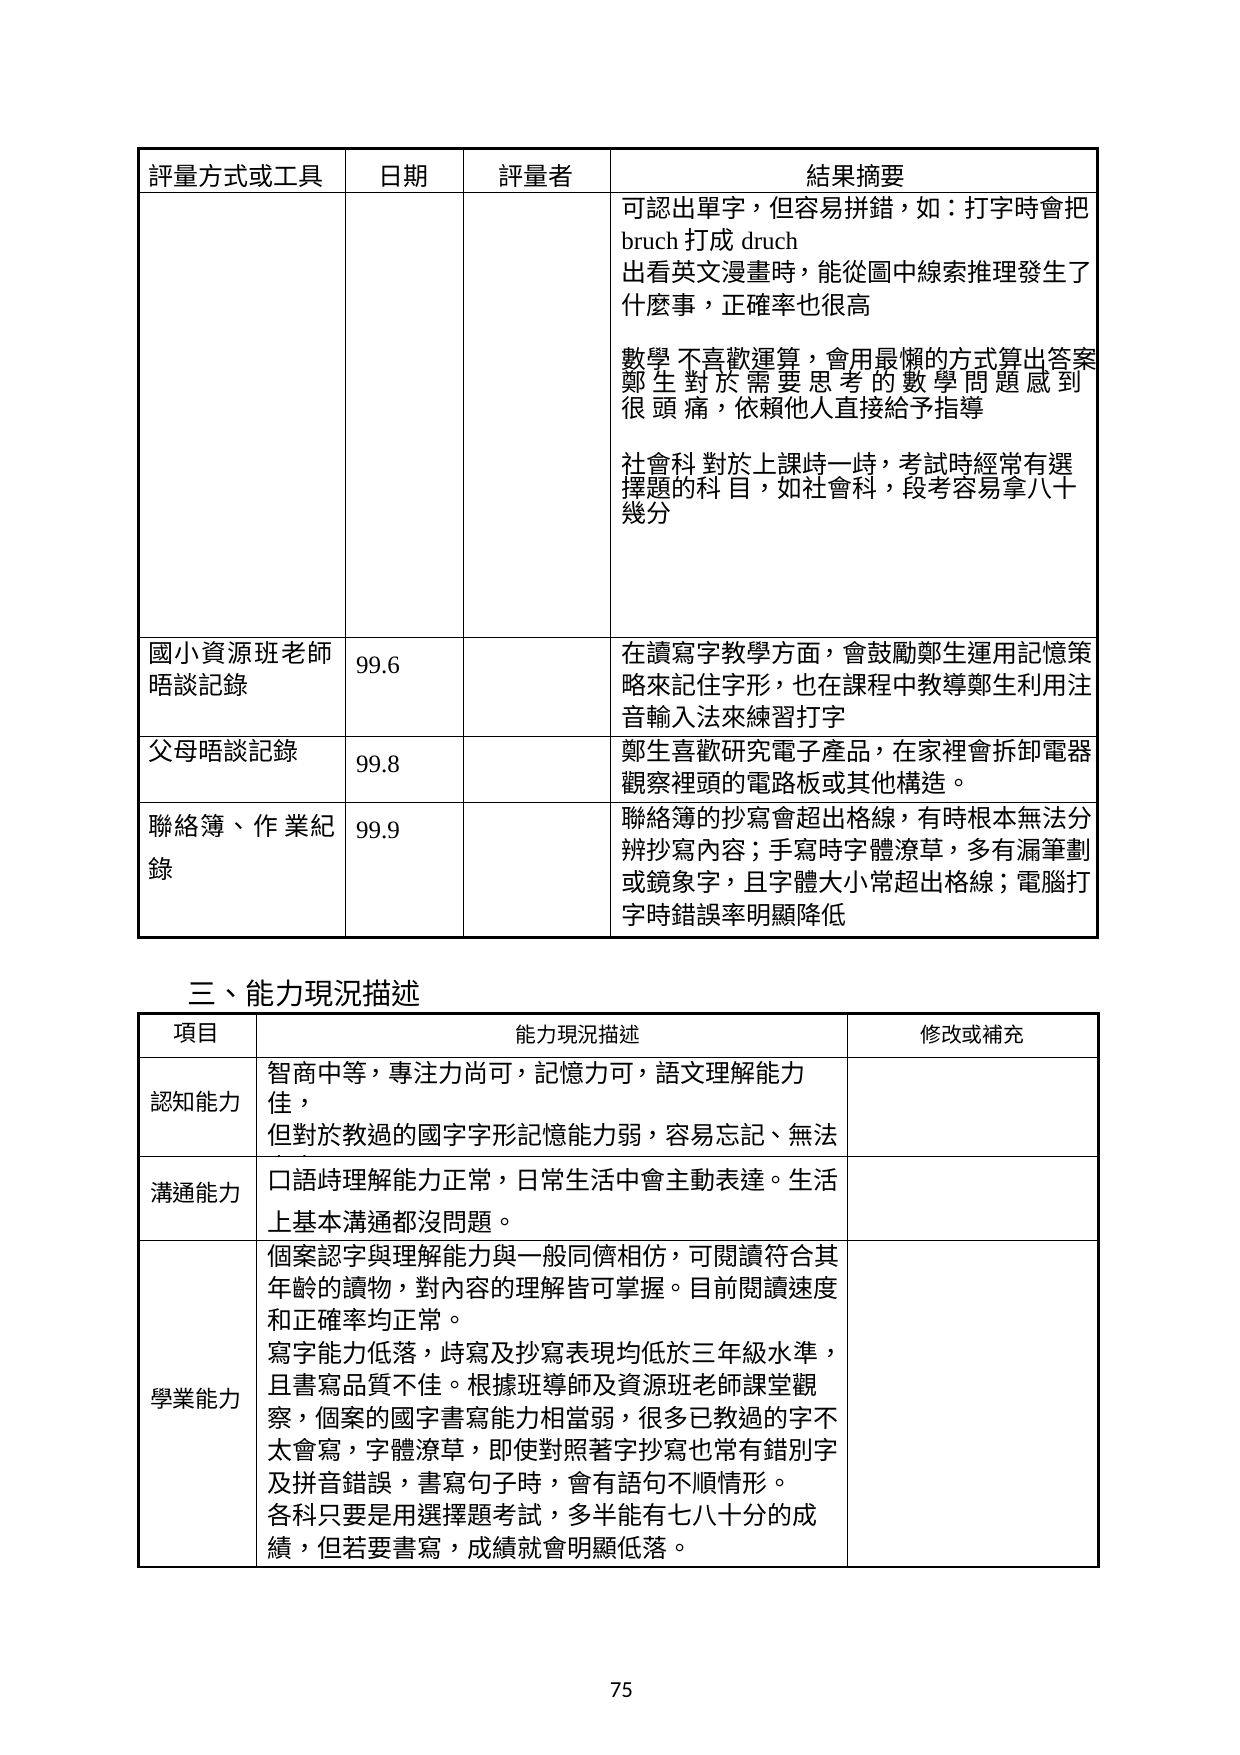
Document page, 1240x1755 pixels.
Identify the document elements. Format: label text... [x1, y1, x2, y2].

table_header 評量方式或工具 [140, 150, 345, 192]
table_cell 在讀寫字教學方面，會鼓勵鄭生運用記憶策 略來記住字形，也在課程中教導鄭生利用注 音輸入法來練習打字 [611, 638, 1096, 736]
table_cell 國小資源班老師 晤談記錄 [140, 638, 345, 736]
text 三、能力現況描述 [187, 975, 1119, 1012]
table_cell [848, 1241, 1097, 1566]
table_header 日期 [346, 150, 463, 192]
table_header 修改或補充 [848, 1015, 1097, 1057]
table_cell 99.9 [346, 803, 463, 936]
table_cell 99.6 [346, 638, 463, 736]
table_cell 溝通能力 [140, 1157, 256, 1240]
table_cell 聯絡簿的抄寫會超出格線，有時根本無法分 辨抄寫內容；手寫時字體潦草，多有漏筆劃 或鏡象字，且字體大小常超出格線；電腦打 字時錯誤率明顯降低 [611, 803, 1096, 936]
table_cell 口語歭理解能力正常，日常生活中會主動表達。生活 上基本溝通都沒問題。 [257, 1157, 847, 1240]
table_header 結果摘要 [611, 150, 1096, 192]
table_cell 個案認字與理解能力與一般同儕相仿，可閱讀符合其 年齡的讀物，對內容的理解皆可掌握。目前閱讀速度 和正確率均正常。 寫字能力低落，歭寫及抄寫表現均低於三年級水準， 且書寫品質不佳。根據班導師及資源班老師課堂觀 察，個案的國字書寫能力相當弱，很多已教過的字不 太會寫，字體潦草，即使對照著字抄寫也常有錯別字 及拼音錯誤，書寫句子時，會有語句不順情形。 各科只要是用選擇題考試，多半能有七八十分的成 績，但若要書寫，成績就會明顯低落。 [257, 1241, 847, 1566]
table_cell [848, 1058, 1097, 1156]
table_cell 認知能力 [140, 1058, 256, 1156]
table_cell 父母晤談記錄 [140, 737, 345, 802]
table_header 項目 [140, 1015, 256, 1057]
table_cell [140, 193, 345, 637]
table_cell 可認出單字，但容易拼錯，如：打字時會把 bruch 打成 druch 出看英文漫畫時，能從圖中線索推理發生了 什麼事，正確率也很高 數學 不喜歡運算，會用最懶的方式算出答案 鄭 生 對 於 需 要 思 考 的 數 學 問 題 感 到 很 頭 痛，依賴他人直接給予指導 社會科 對於上課歭一歭，考試時經常有選擇題的科 目，如社會科，段考容易拿八十幾分 [611, 193, 1096, 637]
table_cell [464, 737, 610, 802]
table_header 能力現況描述 [257, 1015, 847, 1057]
table_cell 聯絡簿、作 業紀 錄 [140, 803, 345, 936]
table_cell 學業能力 [140, 1241, 256, 1566]
table_cell 智商中等，專注力尚可，記憶力可，語文理解能力佳， 但對於教過的國字字形記憶能力弱，容易忘記、無法 寫出。 [257, 1058, 847, 1156]
table_cell 鄭生喜歡研究電子產品，在家裡會拆卸電器 觀察裡頭的電路板或其他構造。 [611, 737, 1096, 802]
table_cell [848, 1157, 1097, 1240]
table_cell [464, 803, 610, 936]
table_cell 99.8 [346, 737, 463, 802]
table_cell [464, 638, 610, 736]
table_cell [346, 193, 463, 637]
table_cell [464, 193, 610, 637]
table_header 評量者 [464, 150, 610, 192]
